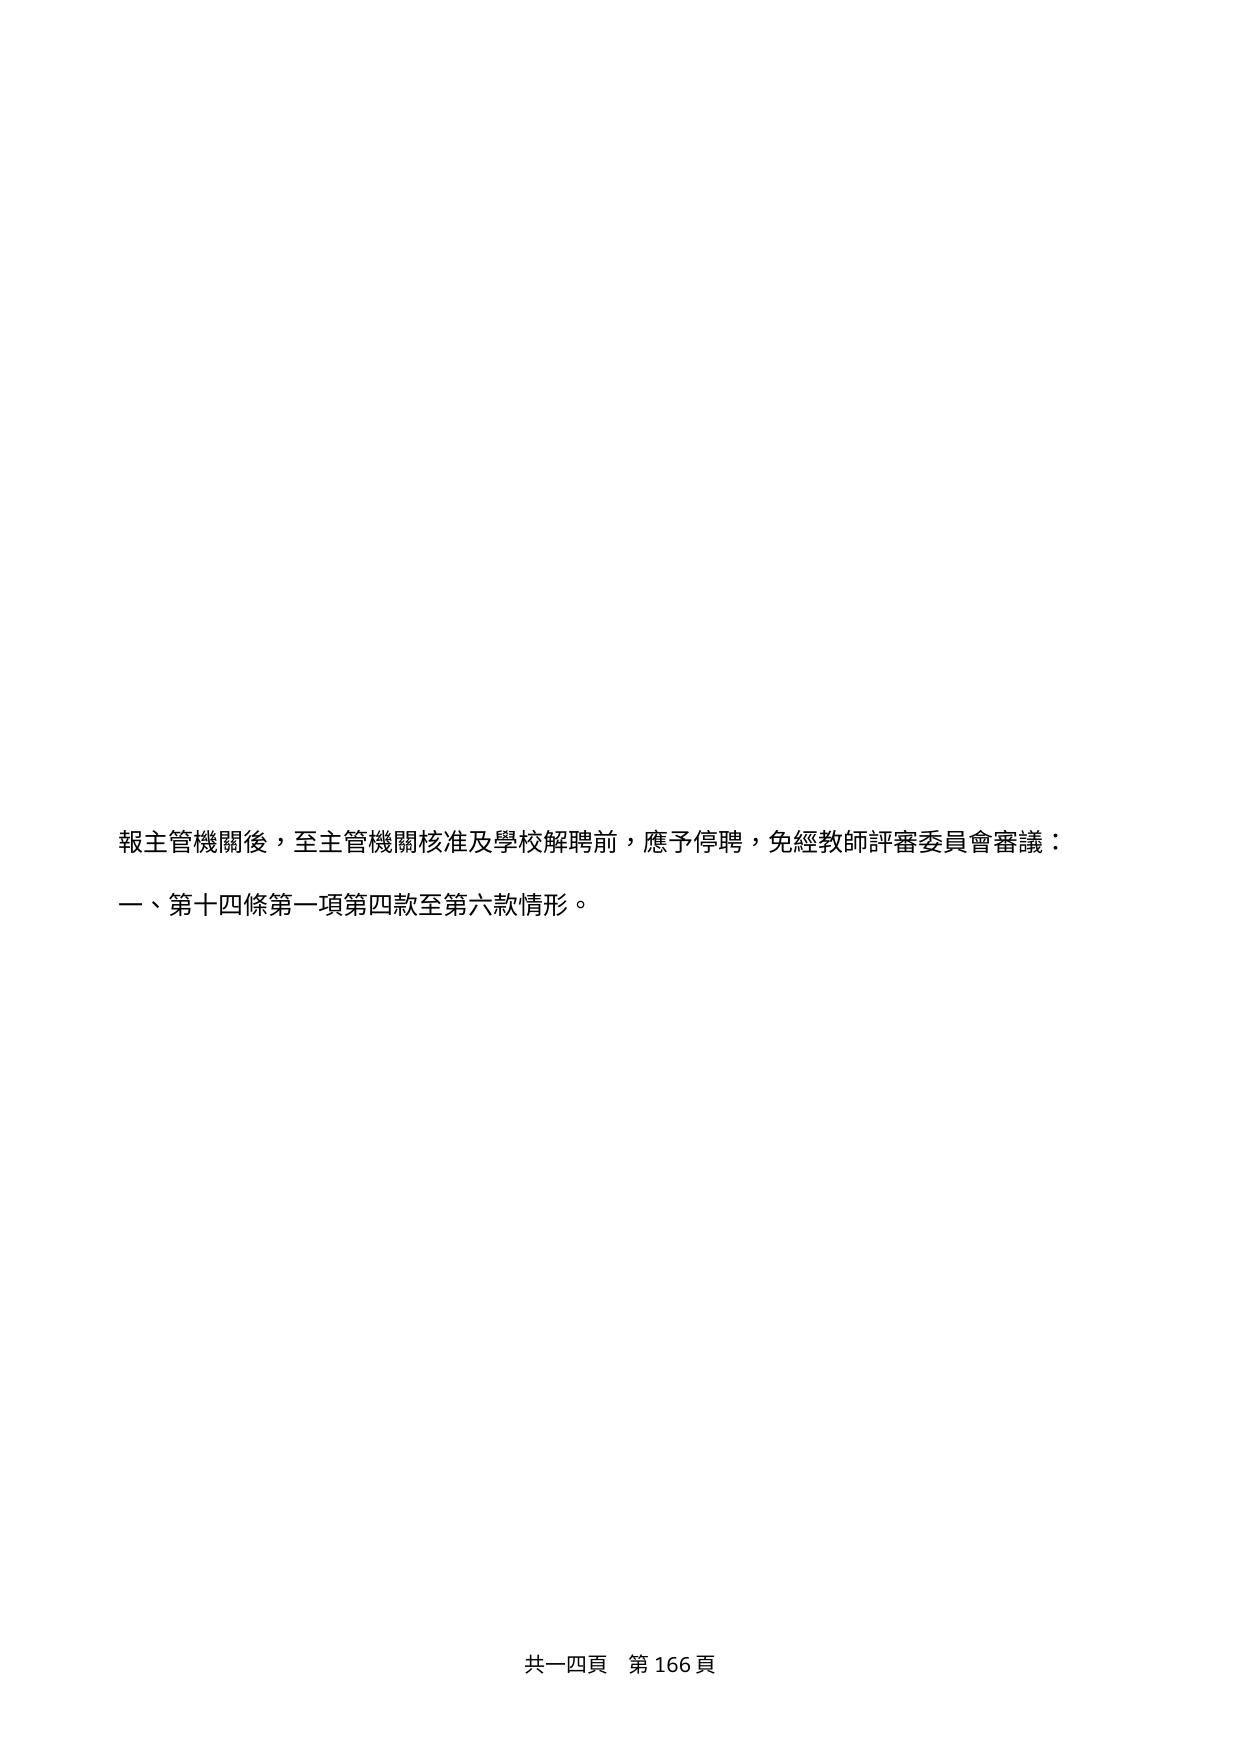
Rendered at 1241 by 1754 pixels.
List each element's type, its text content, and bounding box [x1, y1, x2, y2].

text 報主管機關後，至主管機關核准及學校解聘前，應予停聘，免經教師評審委員會審議： [118, 799, 1122, 862]
text 一、第十四條第一項第四款至第六款情形。 [118, 862, 1122, 924]
